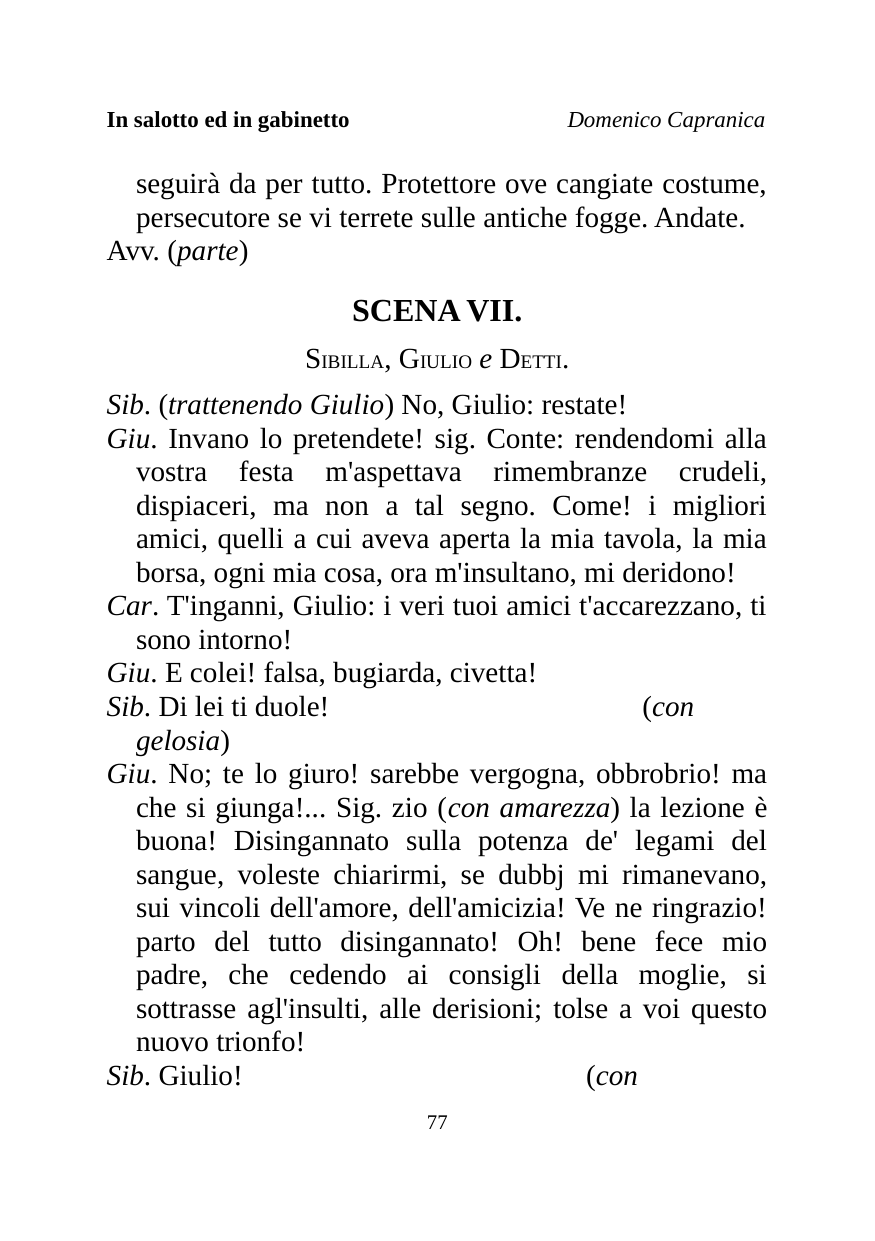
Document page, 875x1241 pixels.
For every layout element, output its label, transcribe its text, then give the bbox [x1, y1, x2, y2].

text Sibilla, Giulio e Detti. [106, 341, 768, 375]
subtitle SCENA VII. [106, 292, 768, 329]
text Giu. E colei! falsa, bugiarda, civetta! [106, 656, 768, 689]
text Sib. Giulio! (con [106, 1058, 768, 1092]
text Car. T'inganni, Giulio: i veri tuoi amici t'accarezzano, ti sono intorno! [106, 588, 768, 656]
text Sib. (trattenendo Giulio) No, Giulio: restate! [106, 387, 768, 421]
text Giu. No; te lo giuro! sarebbe vergogna, obbrobrio! ma che si giunga!... Sig. zio (con amarezza) la lezione è buona! Disingannato sulla potenza de' legami del sangue, voleste chiarirmi, se dubbj mi rimanevano, sui vincoli dell'amore, dell'amicizia! Ve ne ringrazio! parto del tutto disingannato! Oh! bene fece mio padre, che cedendo ai consigli della moglie, si sottrasse agl'insulti, alle derisioni; tolse a voi questo nuovo trionfo! [106, 756, 768, 1058]
text Giu. Invano lo pretendete! sig. Conte: rendendomi alla vostra festa m'aspettava rimembranze crudeli, dispiaceri, ma non a tal segno. Come! i migliori amici, quelli a cui aveva aperta la mia tavola, la mia borsa, ogni mia cosa, ora m'insultano, mi deridono! [106, 421, 768, 588]
text Sib. Di lei ti duole! (con gelosia) [106, 689, 768, 756]
text seguirà da per tutto. Protettore ove cangiate costume, persecutore se vi terrete sulle antiche fogge. Andate. [106, 166, 768, 233]
text Avv. (parte) [106, 233, 768, 267]
